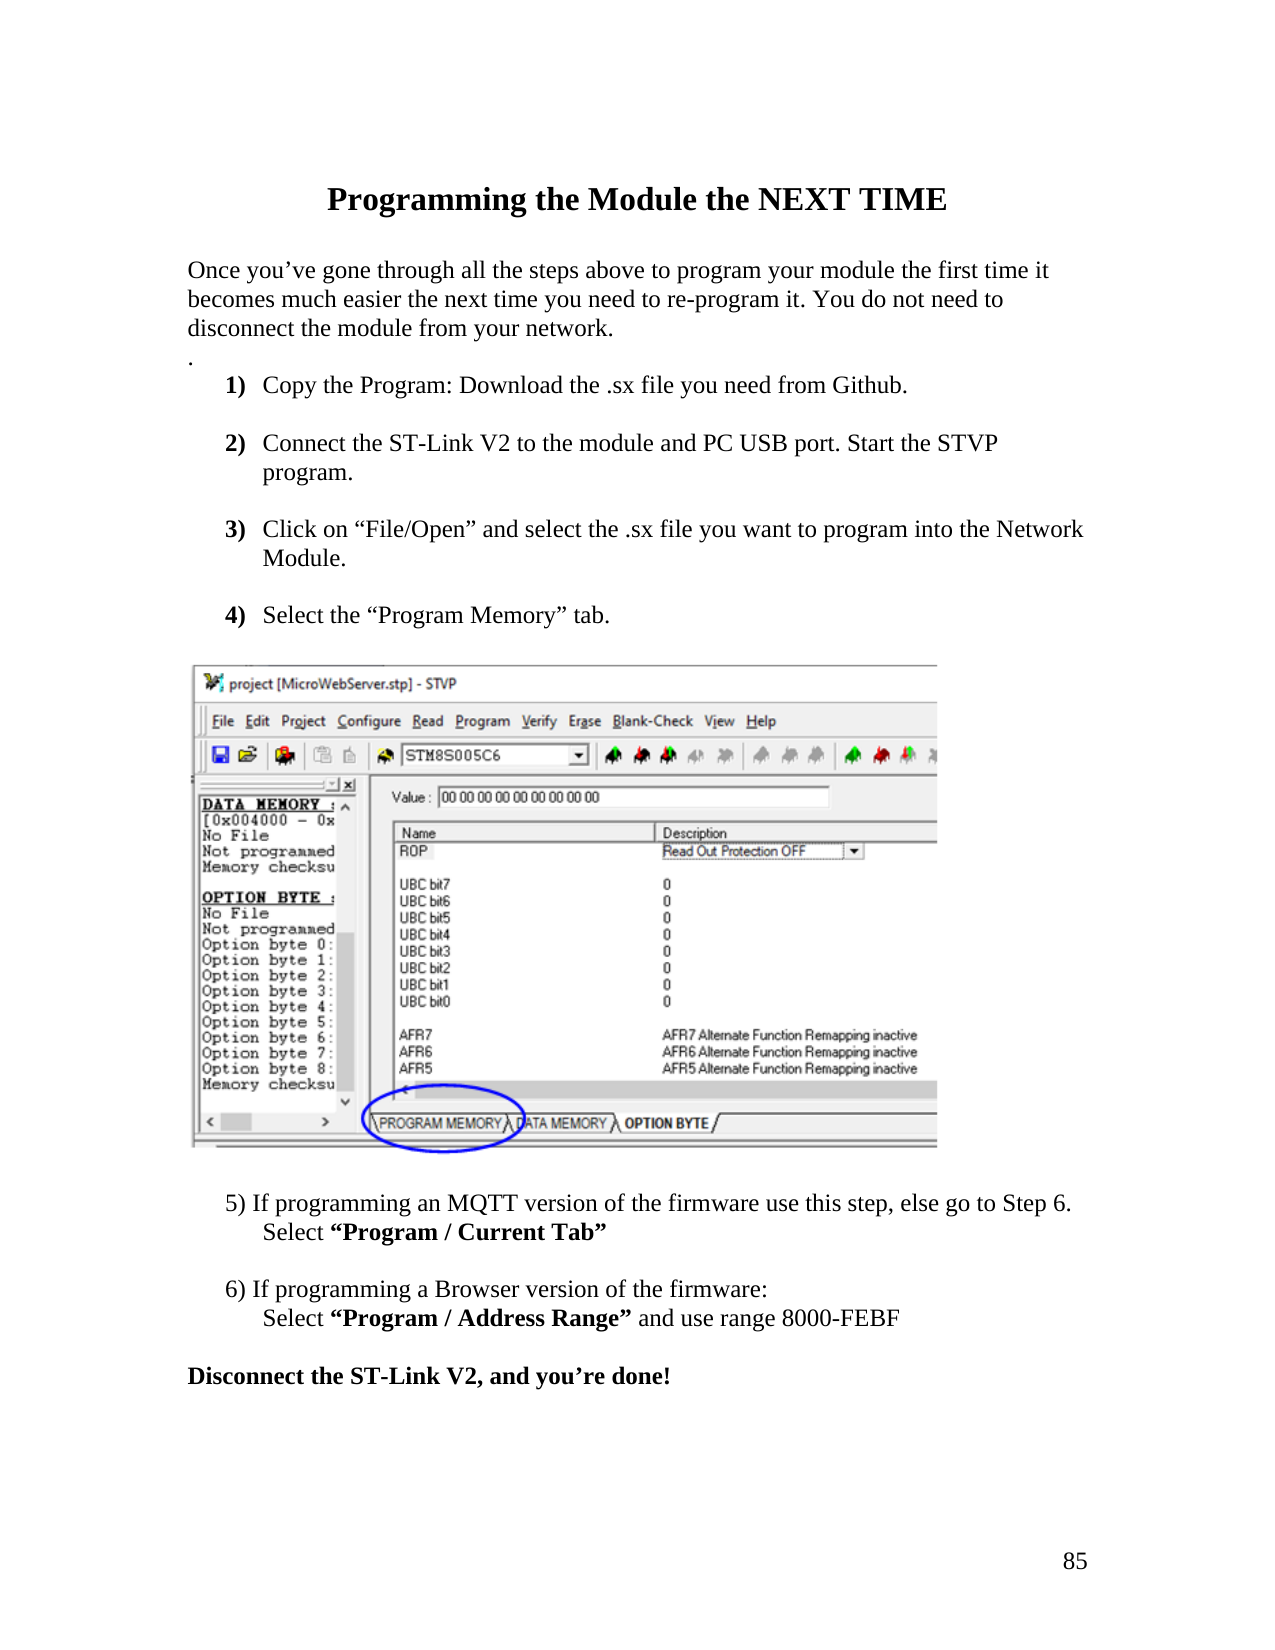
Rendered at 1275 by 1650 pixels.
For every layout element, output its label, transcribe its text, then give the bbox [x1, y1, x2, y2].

text Disconnect the ST-Link V2, and you’re done! [187, 1361, 1087, 1389]
picture [187, 658, 954, 1160]
text Once you’ve gone through all the steps above to program your module the first time it becomes much easier the next time you need to re-program it. You do not need to disconnect the module from your network. [187, 255, 1087, 342]
list Select the “Program Memory” tab. [225, 600, 1087, 629]
text . [187, 342, 1087, 370]
text 6) If programming a Browser version of the firmware: [225, 1274, 1087, 1303]
list Connect the ST-Link V2 to the module and PC USB port. Start the STVP program. [225, 428, 1087, 485]
text 5) If programming an MQTT version of the firmware use this step, else go to Step 6. [225, 1188, 1087, 1217]
list Click on “File/Open” and select the .sx file you want to program into the Network Module. [225, 514, 1087, 572]
list Copy the Program: Download the .sx file you need from Github. [225, 370, 1087, 399]
text Select “Program / Current Tab” [262, 1217, 1087, 1246]
text Select “Program / Address Range” and use range 8000-FEBF [262, 1303, 1087, 1332]
text Programming the Module the NEXT TIME [187, 179, 1087, 217]
